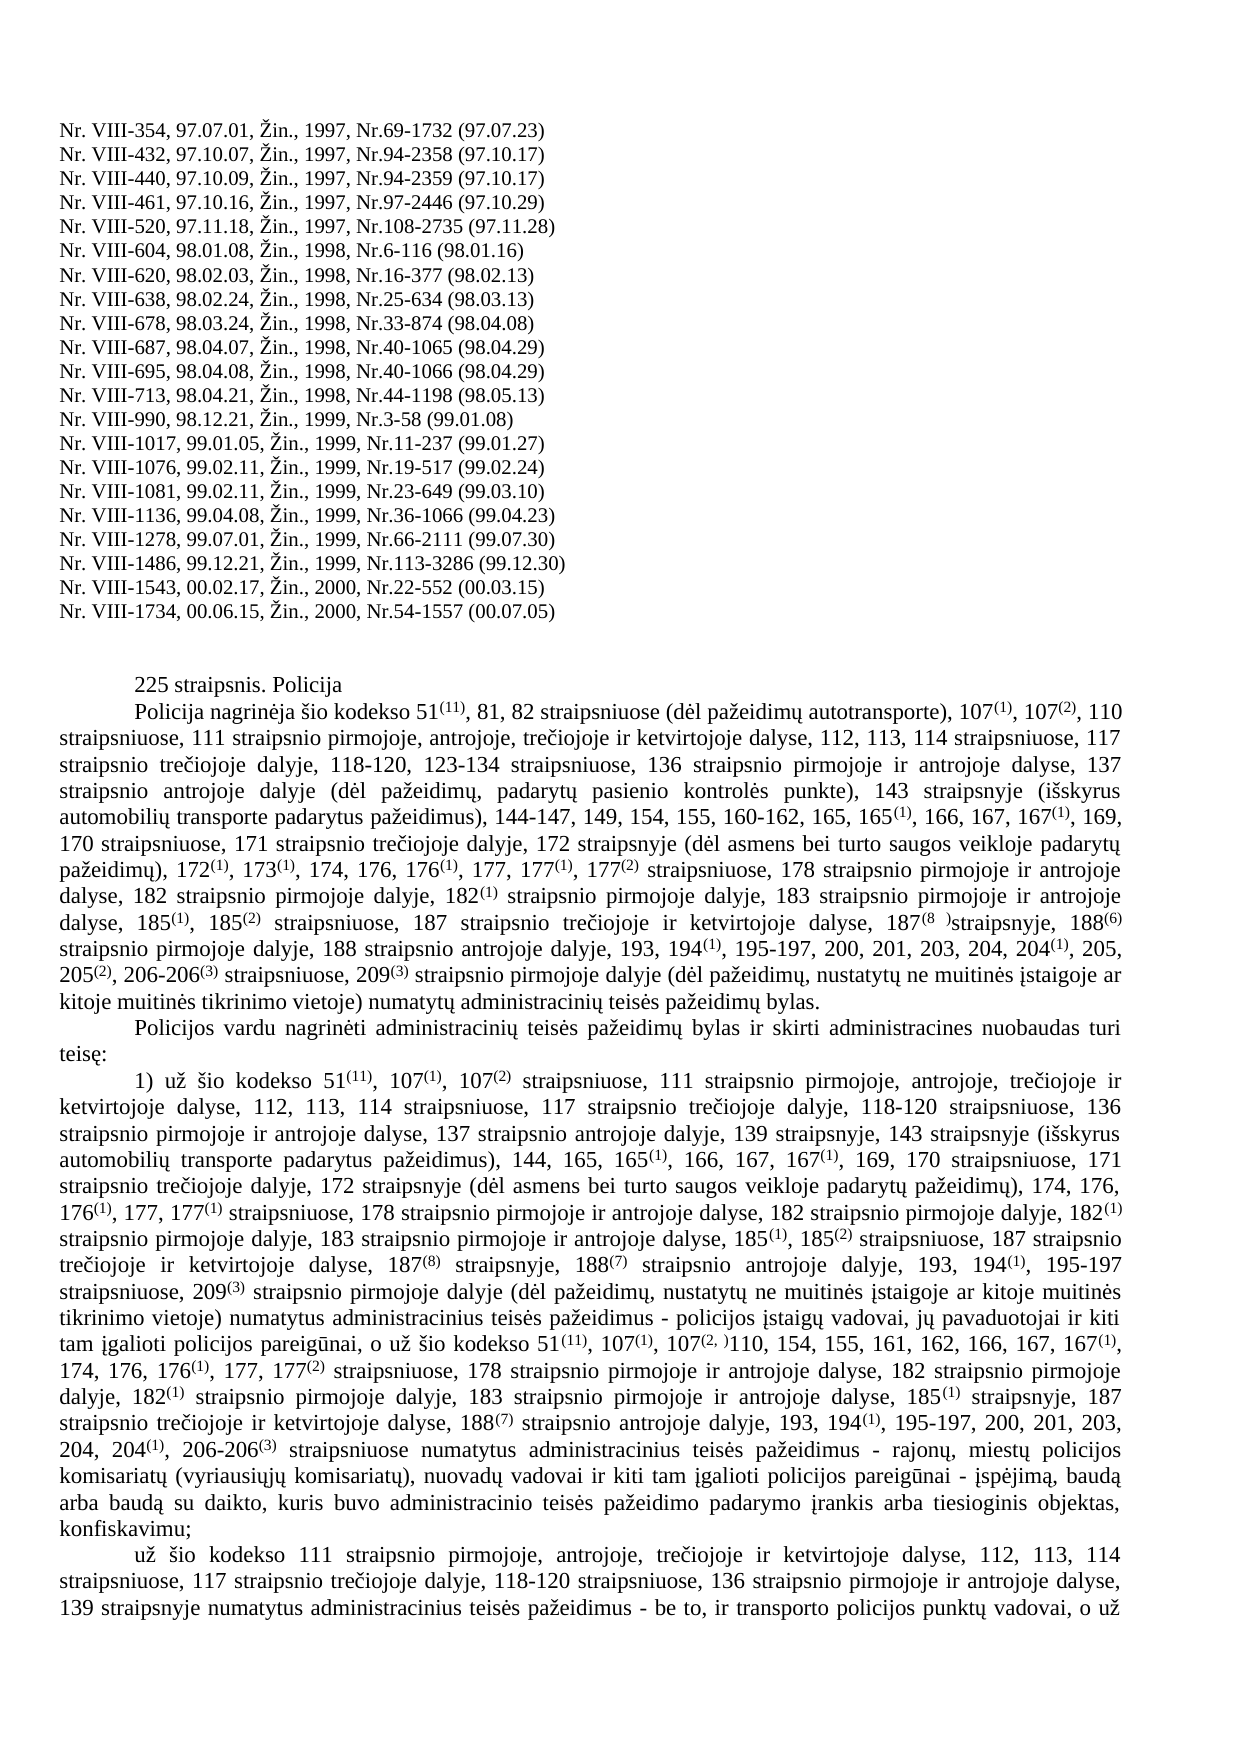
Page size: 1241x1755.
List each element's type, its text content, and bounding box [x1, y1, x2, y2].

text Nr. VIII-678, 98.03.24, Žin., 1998, Nr.33-874 (98.04.08) [59, 311, 1122, 335]
text Nr. VIII-990, 98.12.21, Žin., 1999, Nr.3-58 (99.01.08) [59, 407, 1122, 431]
text Nr. VIII-432, 97.10.07, Žin., 1997, Nr.94-2358 (97.10.17) [59, 142, 1122, 166]
text Policijos vardu nagrinėti administracinių teisės pažeidimų bylas ir skirti administracines nuobaudas turi teisę: [59, 1014, 1122, 1067]
text Nr. VIII-354, 97.07.01, Žin., 1997, Nr.69-1732 (97.07.23) [59, 118, 1122, 142]
text Nr. VIII-461, 97.10.16, Žin., 1997, Nr.97-2446 (97.10.29) [59, 190, 1122, 214]
text Nr. VIII-1136, 99.04.08, Žin., 1999, Nr.36-1066 (99.04.23) [59, 503, 1122, 527]
text Nr. VIII-1081, 99.02.11, Žin., 1999, Nr.23-649 (99.03.10) [59, 479, 1122, 503]
text Nr. VIII-1543, 00.02.17, Žin., 2000, Nr.22-552 (00.03.15) [59, 575, 1122, 599]
text Nr. VIII-620, 98.02.03, Žin., 1998, Nr.16-377 (98.02.13) [59, 262, 1122, 287]
text 1) už šio kodekso 51(11), 107(1), 107(2) straipsniuose, 111 straipsnio pirmojoje, antrojoje, trečiojoje ir ketvirtojoje dalyse, 112, 113, 114 straipsniuose, 117 straipsnio trečiojoje dalyje, 118-120 straipsniuose, 136 straipsnio pirmojoje ir antrojoje dalyse, 137 straipsnio antrojoje dalyje, 139 straipsnyje, 143 straipsnyje (išskyrus automobilių transporte padarytus pažeidimus), 144, 165, 165(1), 166, 167, 167(1), 169, 170 straipsniuose, 171 straipsnio trečiojoje dalyje, 172 straipsnyje (dėl asmens bei turto saugos veikloje padarytų pažeidimų), 174, 176, 176(1), 177, 177(1) straipsniuose, 178 straipsnio pirmojoje ir antrojoje dalyse, 182 straipsnio pirmojoje dalyje, 182(1) straipsnio pirmojoje dalyje, 183 straipsnio pirmojoje ir antrojoje dalyse, 185(1), 185(2) straipsniuose, 187 straipsnio trečiojoje ir ketvirtojoje dalyse, 187(8) straipsnyje, 188(7) straipsnio antrojoje dalyje, 193, 194(1), 195-197 straipsniuose, 209(3) straipsnio pirmojoje dalyje (dėl pažeidimų, nustatytų ne muitinės įstaigoje ar kitoje muitinės tikrinimo vietoje) numatytus administracinius teisės pažeidimus - policijos įstaigų vadovai, jų pavaduotojai ir kiti tam įgalioti policijos pareigūnai, o už šio kodekso 51(11), 107(1), 107(2, )110, 154, 155, 161, 162, 166, 167, 167(1), 174, 176, 176(1), 177, 177(2) straipsniuose, 178 straipsnio pirmojoje ir antrojoje dalyse, 182 straipsnio pirmojoje dalyje, 182(1) straipsnio pirmojoje dalyje, 183 straipsnio pirmojoje ir antrojoje dalyse, 185(1) straipsnyje, 187 straipsnio trečiojoje ir ketvirtojoje dalyse, 188(7) straipsnio antrojoje dalyje, 193, 194(1), 195-197, 200, 201, 203, 204, 204(1), 206-206(3) straipsniuose numatytus administracinius teisės pažeidimus - rajonų, miestų policijos komisariatų (vyriausiųjų komisariatų), nuovadų vadovai ir kiti tam įgalioti policijos pareigūnai - įspėjimą, baudą arba baudą su daikto, kuris buvo administracinio teisės pažeidimo padarymo įrankis arba tiesioginis objektas, konfiskavimu; [59, 1067, 1122, 1541]
text už šio kodekso 111 straipsnio pirmojoje, antrojoje, trečiojoje ir ketvirtojoje dalyse, 112, 113, 114 straipsniuose, 117 straipsnio trečiojoje dalyje, 118-120 straipsniuose, 136 straipsnio pirmojoje ir antrojoje dalyse, 139 straipsnyje numatytus administracinius teisės pažeidimus - be to, ir transporto policijos punktų vadovai, o už [59, 1541, 1122, 1620]
text Nr. VIII-695, 98.04.08, Žin., 1998, Nr.40-1066 (98.04.29) [59, 359, 1122, 383]
text Nr. VIII-440, 97.10.09, Žin., 1997, Nr.94-2359 (97.10.17) [59, 166, 1122, 190]
text Policija nagrinėja šio kodekso 51(11), 81, 82 straipsniuose (dėl pažeidimų autotransporte), 107(1), 107(2), 110 straipsniuose, 111 straipsnio pirmojoje, antrojoje, trečiojoje ir ketvirtojoje dalyse, 112, 113, 114 straipsniuose, 117 straipsnio trečiojoje dalyje, 118-120, 123-134 straipsniuose, 136 straipsnio pirmojoje ir antrojoje dalyse, 137 straipsnio antrojoje dalyje (dėl pažeidimų, padarytų pasienio kontrolės punkte), 143 straipsnyje (išskyrus automobilių transporte padarytus pažeidimus), 144-147, 149, 154, 155, 160-162, 165, 165(1), 166, 167, 167(1), 169, 170 straipsniuose, 171 straipsnio trečiojoje dalyje, 172 straipsnyje (dėl asmens bei turto saugos veikloje padarytų pažeidimų), 172(1), 173(1), 174, 176, 176(1), 177, 177(1), 177(2) straipsniuose, 178 straipsnio pirmojoje ir antrojoje dalyse, 182 straipsnio pirmojoje dalyje, 182(1) straipsnio pirmojoje dalyje, 183 straipsnio pirmojoje ir antrojoje dalyse, 185(1), 185(2) straipsniuose, 187 straipsnio trečiojoje ir ketvirtojoje dalyse, 187(8 )straipsnyje, 188(6) straipsnio pirmojoje dalyje, 188 straipsnio antrojoje dalyje, 193, 194(1), 195-197, 200, 201, 203, 204, 204(1), 205, 205(2), 206-206(3) straipsniuose, 209(3) straipsnio pirmojoje dalyje (dėl pažeidimų, nustatytų ne muitinės įstaigoje ar kitoje muitinės tikrinimo vietoje) numatytų administracinių teisės pažeidimų bylas. [59, 698, 1122, 1014]
text Nr. VIII-713, 98.04.21, Žin., 1998, Nr.44-1198 (98.05.13) [59, 383, 1122, 407]
text Nr. VIII-638, 98.02.24, Žin., 1998, Nr.25-634 (98.03.13) [59, 287, 1122, 311]
text Nr. VIII-1017, 99.01.05, Žin., 1999, Nr.11-237 (99.01.27) [59, 431, 1122, 455]
text 225 straipsnis. Policija [59, 672, 1122, 698]
text Nr. VIII-1486, 99.12.21, Žin., 1999, Nr.113-3286 (99.12.30) [59, 551, 1122, 575]
text Nr. VIII-1278, 99.07.01, Žin., 1999, Nr.66-2111 (99.07.30) [59, 527, 1122, 551]
text Nr. VIII-604, 98.01.08, Žin., 1998, Nr.6-116 (98.01.16) [59, 238, 1122, 262]
text Nr. VIII-687, 98.04.07, Žin., 1998, Nr.40-1065 (98.04.29) [59, 335, 1122, 359]
text Nr. VIII-1076, 99.02.11, Žin., 1999, Nr.19-517 (99.02.24) [59, 455, 1122, 479]
text Nr. VIII-520, 97.11.18, Žin., 1997, Nr.108-2735 (97.11.28) [59, 214, 1122, 238]
text Nr. VIII-1734, 00.06.15, Žin., 2000, Nr.54-1557 (00.07.05) [59, 599, 1122, 623]
